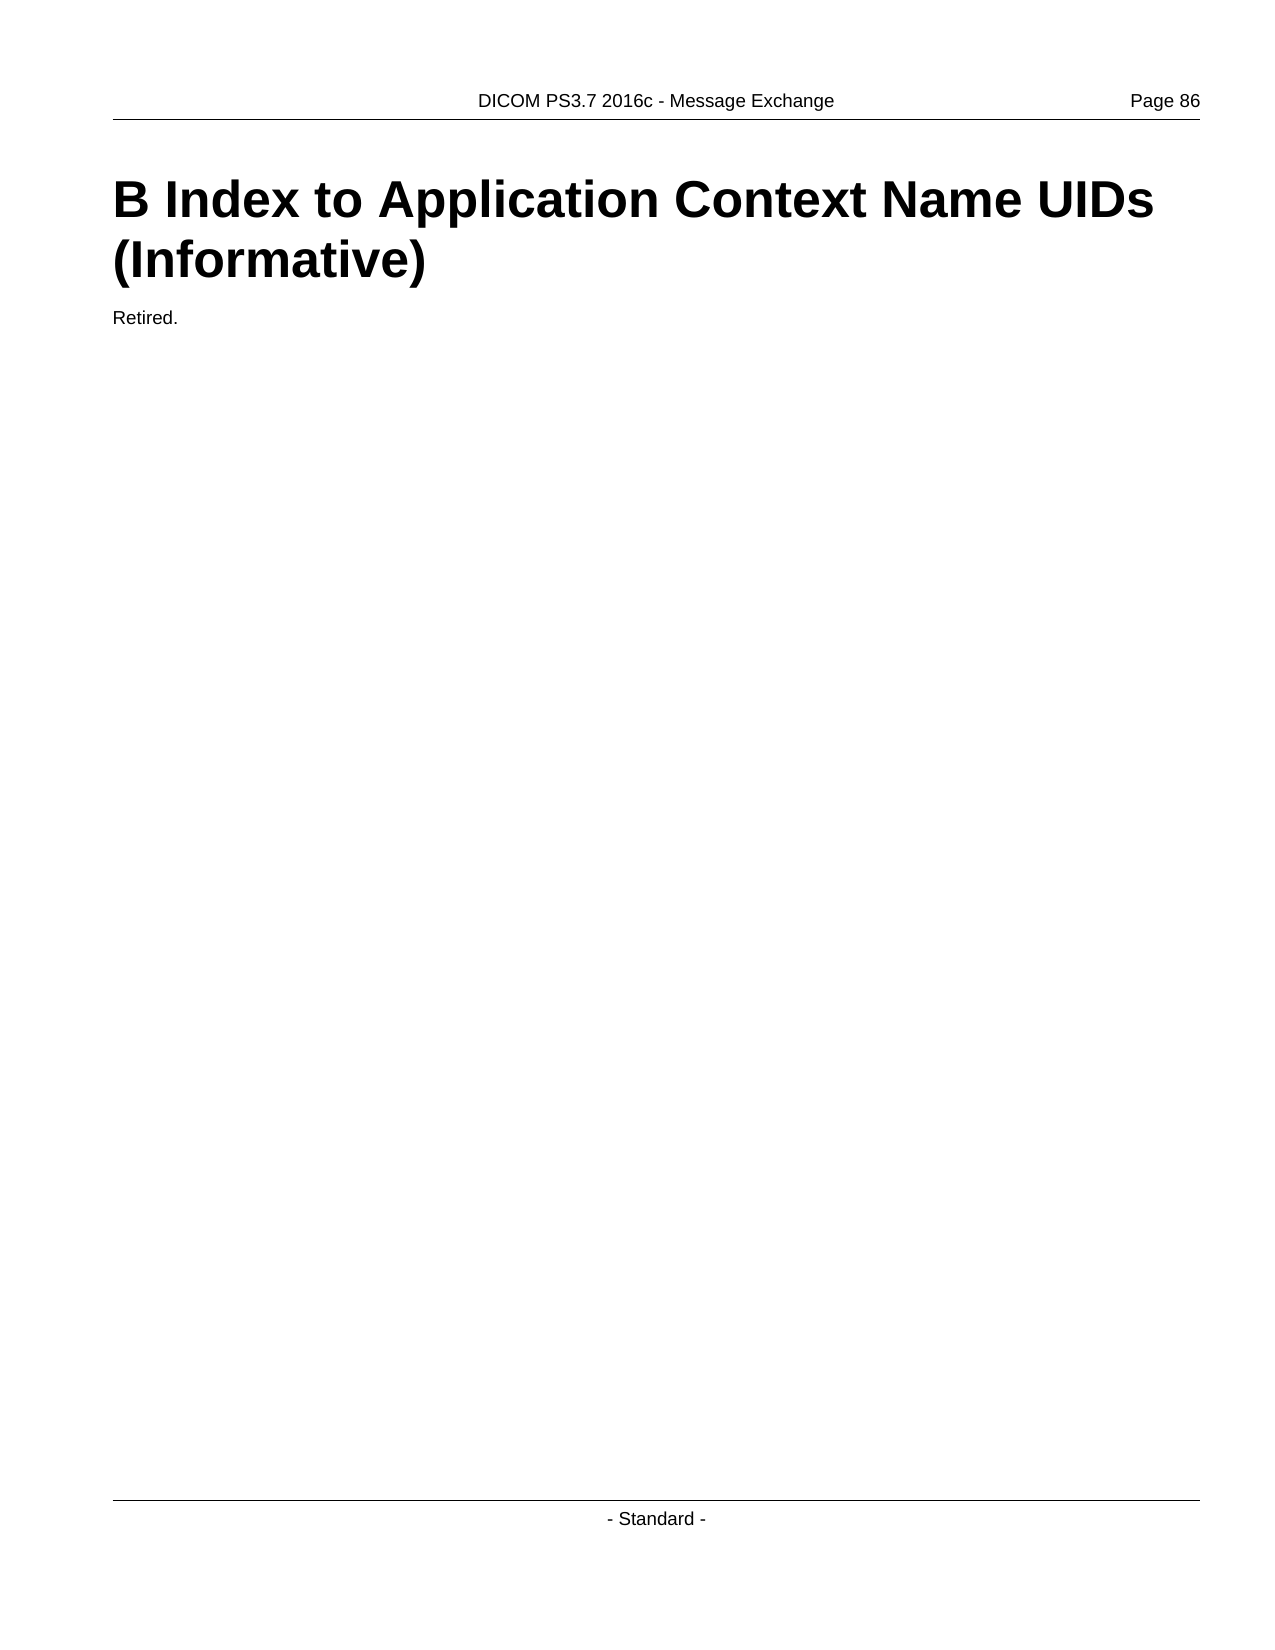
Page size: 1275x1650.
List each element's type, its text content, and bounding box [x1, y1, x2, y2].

text B Index to Application Context Name UIDs (Informative) [112, 169, 1200, 288]
text Retired. [112, 307, 1200, 328]
